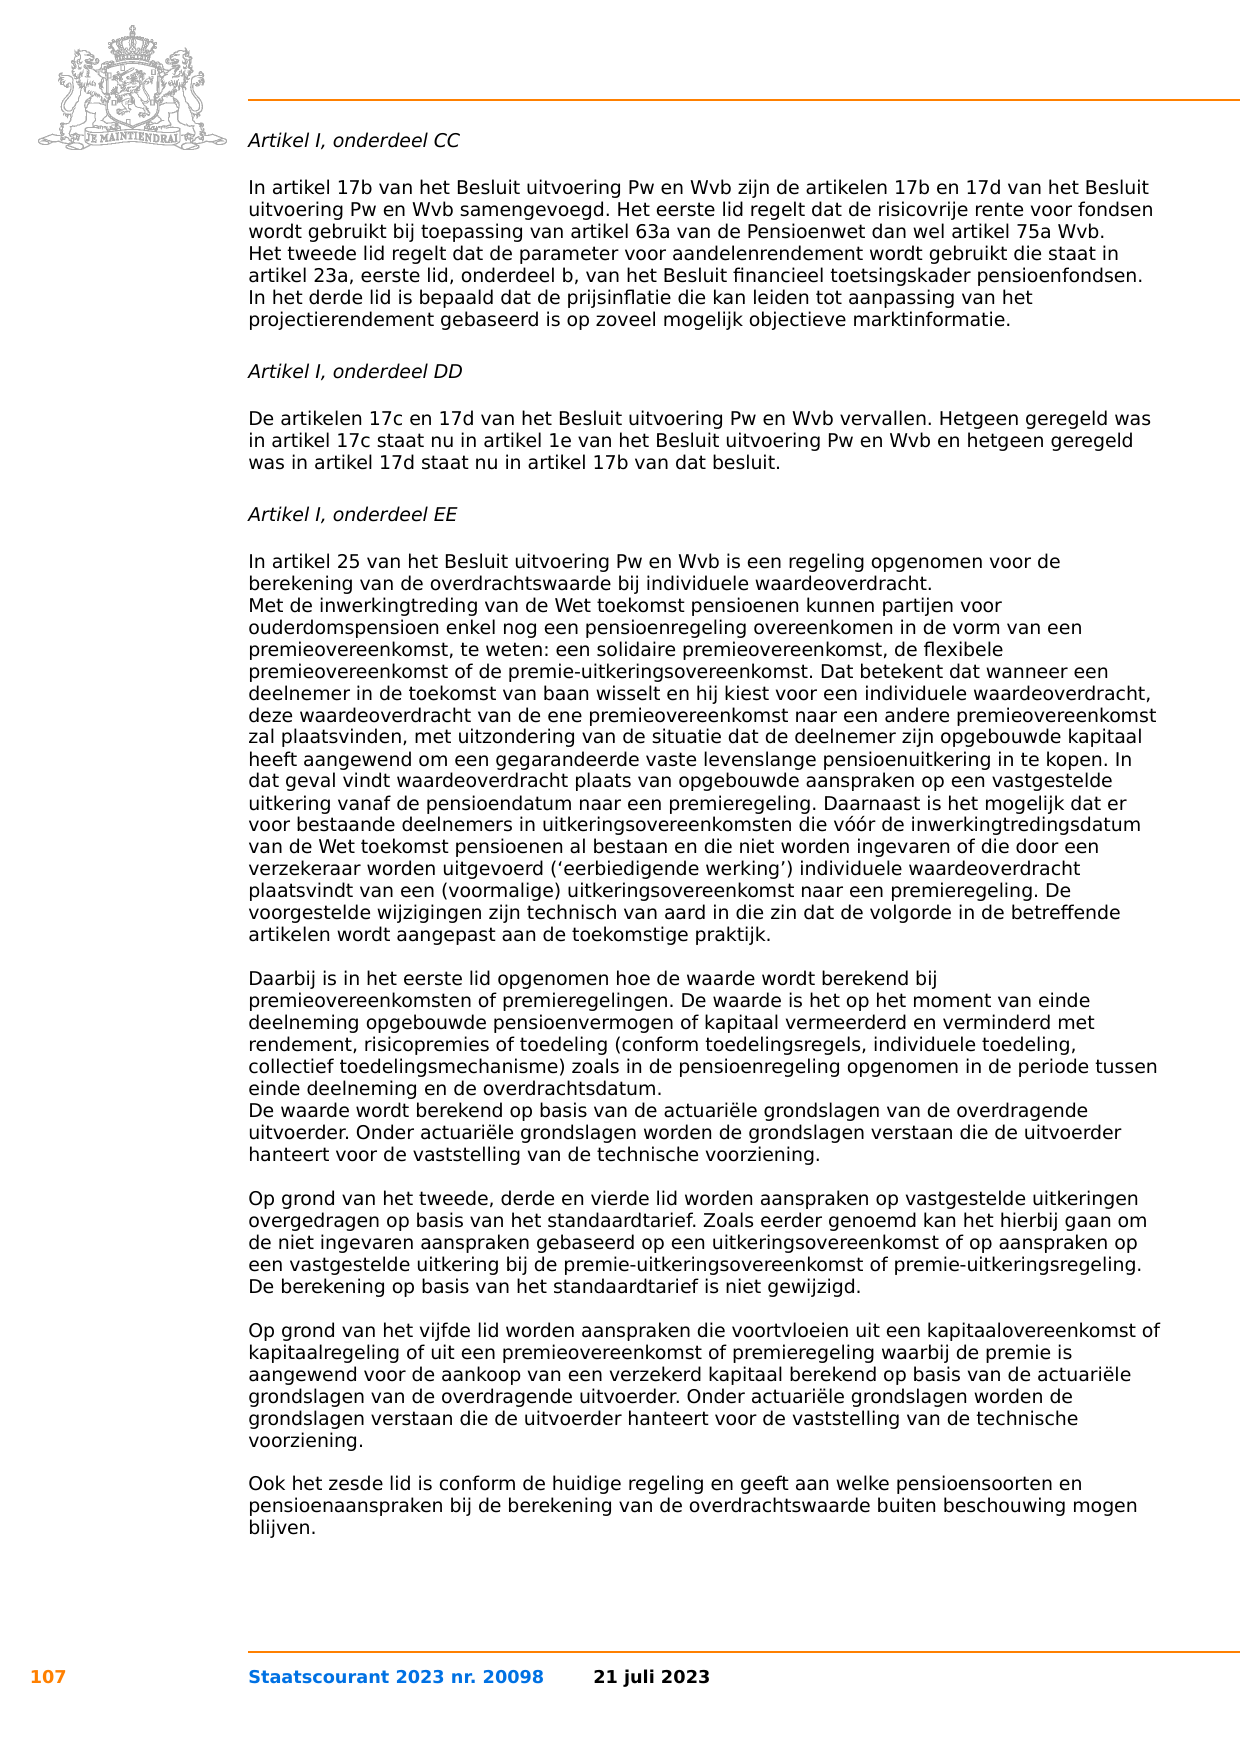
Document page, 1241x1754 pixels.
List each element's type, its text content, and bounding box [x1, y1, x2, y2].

text Daarbij is in het eerste lid opgenomen hoe de waarde wordt berekend bij premieovereenkomsten of premieregelingen. De waarde is het op het moment van einde deelneming opgebouwde pensioenvermogen of kapitaal vermeerderd en verminderd met rendement, risicopremies of toedeling (conform toedelingsregels, individuele toedeling, collectief toedelingsmechanisme) zoals in de pensioenregeling opgenomen in de periode tussen einde deelneming en de overdrachtsdatum. [248, 968, 1163, 1100]
text Op grond van het vijfde lid worden aanspraken die voortvloeien uit een kapitaalovereenkomst of kapitaalregeling of uit een premieovereenkomst of premieregeling waarbij de premie is aangewend voor de aankoop van een verzekerd kapitaal berekend op basis van de actuariële grondslagen van de overdragende uitvoerder. Onder actuariële grondslagen worden de grondslagen verstaan die de uitvoerder hanteert voor de vaststelling van de technische voorziening. [248, 1319, 1163, 1451]
text In artikel 25 van het Besluit uitvoering Pw en Wvb is een regeling opgenomen voor de berekening van de overdrachtswaarde bij individuele waardeoverdracht. [248, 551, 1163, 594]
picture [38, 25, 227, 150]
text In het derde lid is bepaald dat de prijsinflatie die kan leiden tot aanpassing van het projectierendement gebaseerd is op zoveel mogelijk objectieve marktinformatie. [248, 287, 1163, 331]
text Ook het zesde lid is conform de huidige regeling en geeft aan welke pensioensoorten en pensioenaanspraken bij de berekening van de overdrachtswaarde buiten beschouwing mogen blijven. [248, 1473, 1163, 1539]
text Op grond van het tweede, derde en vierde lid worden aanspraken op vastgestelde uitkeringen overgedragen op basis van het standaardtarief. Zoals eerder genoemd kan het hierbij gaan om de niet ingevaren aanspraken gebaseerd op een uitkeringsovereenkomst of op aanspraken op een vastgestelde uitkering bij de premie-uitkeringsovereenkomst of premie-uitkeringsregeling. De berekening op basis van het standaardtarief is niet gewijzigd. [248, 1188, 1163, 1298]
subtitle Artikel I, onderdeel EE [248, 504, 1163, 526]
text In artikel 17b van het Besluit uitvoering Pw en Wvb zijn de artikelen 17b en 17d van het Besluit uitvoering Pw en Wvb samengevoegd. Het eerste lid regelt dat de risicovrije rente voor fondsen wordt gebruikt bij toepassing van artikel 63a van de Pensioenwet dan wel artikel 75a Wvb. [248, 177, 1163, 243]
text Het tweede lid regelt dat de parameter voor aandelenrendement wordt gebruikt die staat in artikel 23a, eerste lid, onderdeel b, van het Besluit financieel toetsingskader pensioenfondsen. [248, 243, 1163, 287]
text De artikelen 17c en 17d van het Besluit uitvoering Pw en Wvb vervallen. Hetgeen geregeld was in artikel 17c staat nu in artikel 1e van het Besluit uitvoering Pw en Wvb en hetgeen geregeld was in artikel 17d staat nu in artikel 17b van dat besluit. [248, 408, 1163, 474]
subtitle Artikel I, onderdeel DD [248, 361, 1163, 383]
text De waarde wordt berekend op basis van de actuariële grondslagen van de overdragende uitvoerder. Onder actuariële grondslagen worden de grondslagen verstaan die de uitvoerder hanteert voor de vaststelling van de technische voorziening. [248, 1100, 1163, 1166]
subtitle Artikel I, onderdeel CC [248, 130, 1163, 152]
text Met de inwerkingtreding van de Wet toekomst pensioenen kunnen partijen voor ouderdomspensioen enkel nog een pensioenregeling overeenkomen in de vorm van een premieovereenkomst, te weten: een solidaire premieovereenkomst, de flexibele premieovereenkomst of de premie-uitkeringsovereenkomst. Dat betekent dat wanneer een deelnemer in de toekomst van baan wisselt en hij kiest voor een individuele waardeoverdracht, deze waardeoverdracht van de ene premieovereenkomst naar een andere premieovereenkomst zal plaatsvinden, met uitzondering van de situatie dat de deelnemer zijn opgebouwde kapitaal heeft aangewend om een gegarandeerde vaste levenslange pensioenuitkering in te kopen. In dat geval vindt waardeoverdracht plaats van opgebouwde aanspraken op een vastgestelde uitkering vanaf de pensioendatum naar een premieregeling. Daarnaast is het mogelijk dat er voor bestaande deelnemers in uitkeringsovereenkomsten die vóór de inwerkingtredingsdatum van de Wet toekomst pensioenen al bestaan en die niet worden ingevaren of die door een verzekeraar worden uitgevoerd (‘eerbiedigende werking’) individuele waardeoverdracht plaatsvindt van een (voormalige) uitkeringsovereenkomst naar een premieregeling. De voorgestelde wijzigingen zijn technisch van aard in die zin dat de volgorde in de betreffende artikelen wordt aangepast aan de toekomstige praktijk. [248, 594, 1163, 946]
